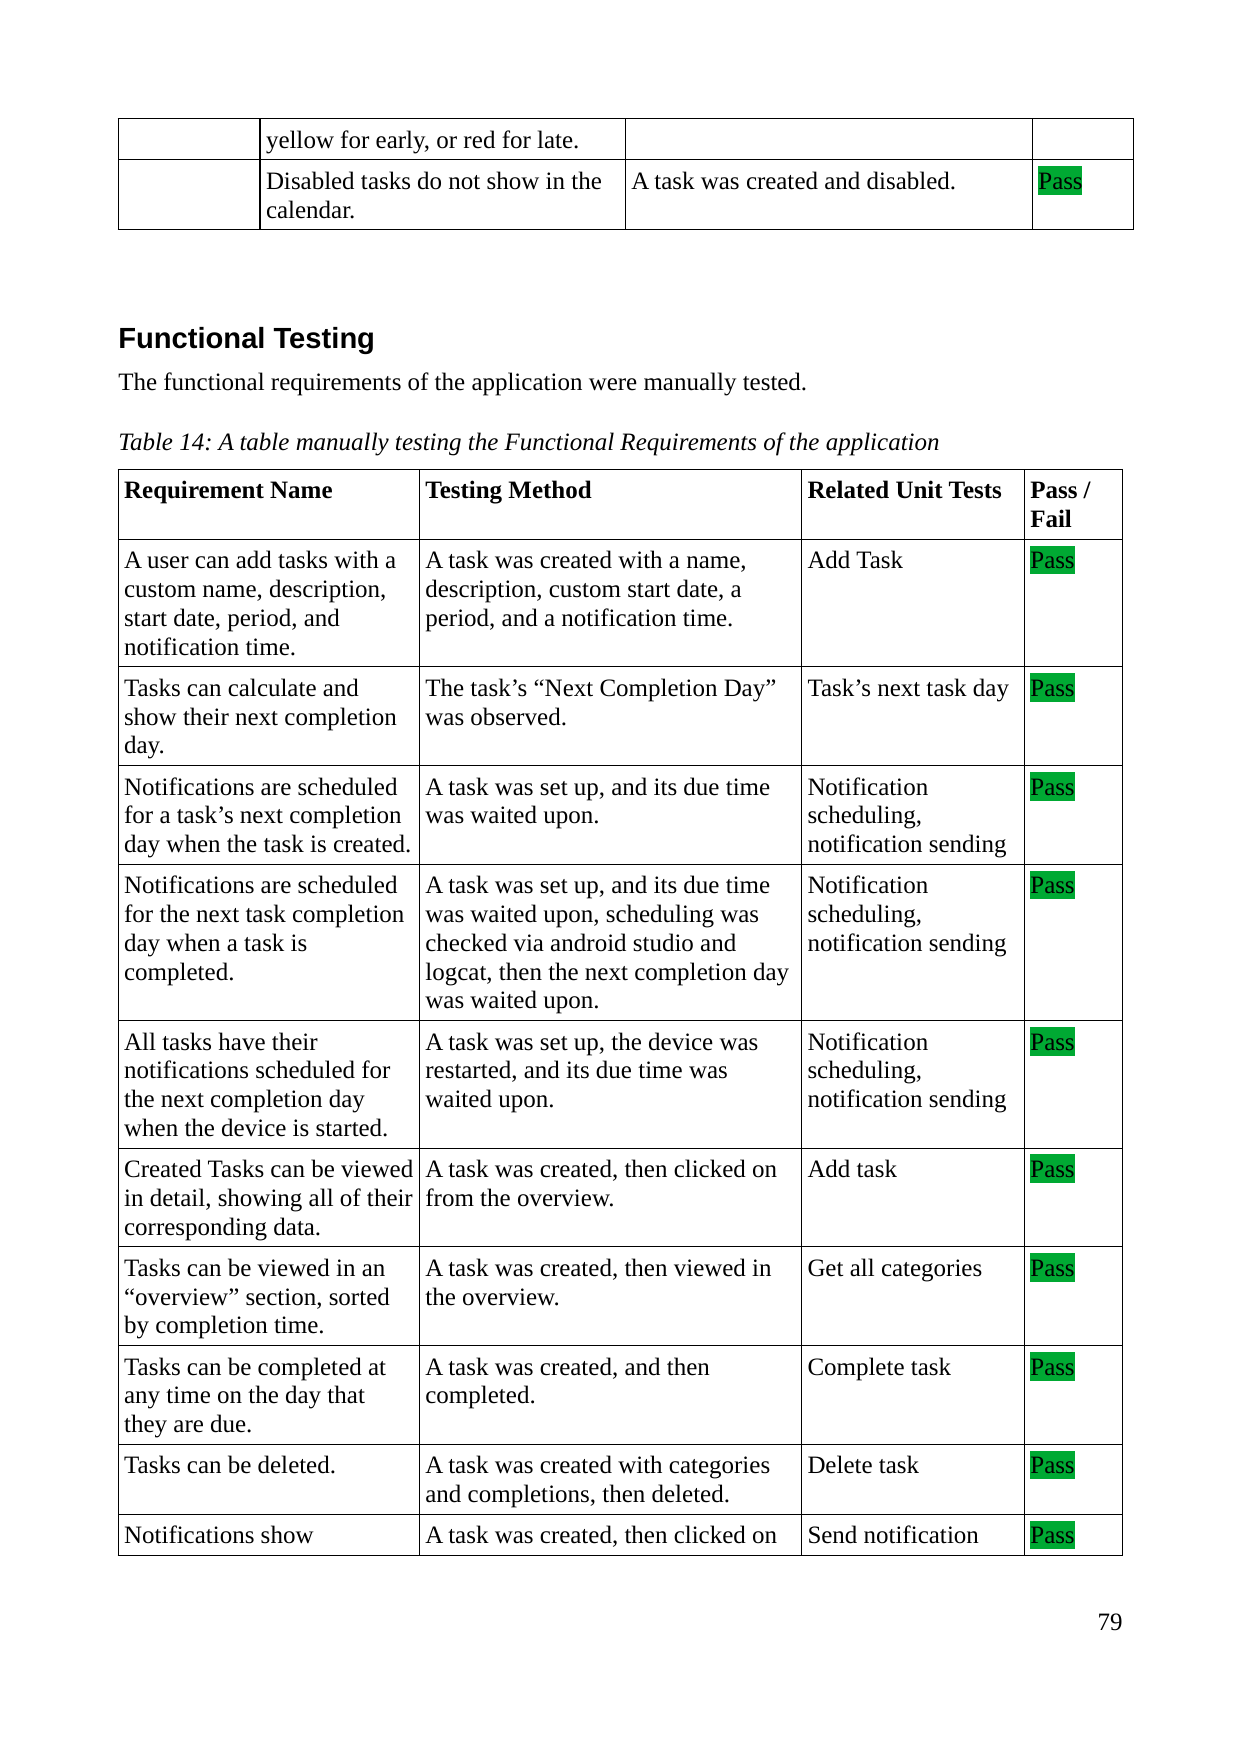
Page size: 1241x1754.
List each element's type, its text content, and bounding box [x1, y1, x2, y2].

table_cell Pass [1025, 540, 1122, 666]
table_cell Tasks can calculate and show their next completion day. [119, 667, 419, 765]
subtitle Functional Testing [118, 321, 1122, 355]
table_cell A user can add tasks with a custom name, description, start date, period, and notification time. [119, 540, 419, 666]
table_cell [1033, 119, 1133, 159]
table_cell A task was set up, and its due time was waited upon, scheduling was checked via android studio and logcat, then the next completion day was waited upon. [420, 865, 801, 1020]
table_header Testing Method [420, 470, 801, 539]
table_cell Tasks can be viewed in an “overview” section, sorted by completion time. [119, 1247, 419, 1345]
table_cell Pass [1033, 160, 1133, 229]
table_cell Pass [1025, 766, 1122, 864]
text Table 14: A table manually testing the Functional Requirements of the application [118, 427, 1122, 456]
table_cell Disabled tasks do not show in the calendar. [261, 160, 625, 229]
text The functional requirements of the application were manually tested. [118, 367, 1122, 396]
table_cell A task was created, and then completed. [420, 1346, 801, 1444]
table_header Related Unit Tests [802, 470, 1024, 539]
table_cell [119, 160, 259, 229]
table_cell Pass [1025, 1346, 1122, 1444]
table_cell A task was set up, the device was restarted, and its due time was waited upon. [420, 1021, 801, 1147]
table_cell yellow for early, or red for late. [261, 119, 625, 159]
table_cell Send notification [802, 1515, 1024, 1555]
table_cell A task was created, then viewed in the overview. [420, 1247, 801, 1345]
table_cell Pass [1025, 1247, 1122, 1345]
table_cell Delete task [802, 1445, 1024, 1514]
table_cell A task was created and disabled. [626, 160, 1032, 229]
table_cell All tasks have their notifications scheduled for the next completion day when the device is started. [119, 1021, 419, 1147]
table_cell Task’s next task day [802, 667, 1024, 765]
table_cell A task was set up, and its due time was waited upon. [420, 766, 801, 864]
table_cell Pass [1025, 667, 1122, 765]
table_cell Pass [1025, 865, 1122, 1020]
table_cell [119, 119, 259, 159]
table_cell A task was created with a name, description, custom start date, a period, and a notification time. [420, 540, 801, 666]
table_cell Add task [802, 1149, 1024, 1246]
table_cell A task was created with categories and completions, then deleted. [420, 1445, 801, 1514]
table_cell Pass [1025, 1149, 1122, 1246]
table_cell Notifications are scheduled for the next task completion day when a task is completed. [119, 865, 419, 1020]
table_cell A task was created, then clicked on [420, 1515, 801, 1555]
table_cell Get all categories [802, 1247, 1024, 1345]
table_cell Notifications show [119, 1515, 419, 1555]
table_cell Add Task [802, 540, 1024, 666]
table_cell [626, 119, 1032, 159]
table_cell Pass [1025, 1021, 1122, 1147]
table_cell Pass [1025, 1445, 1122, 1514]
table_cell Pass [1025, 1515, 1122, 1555]
table_cell Tasks can be completed at any time on the day that they are due. [119, 1346, 419, 1444]
table_cell A task was created, then clicked on from the overview. [420, 1149, 801, 1246]
table_cell Notification scheduling, notification sending [802, 1021, 1024, 1147]
table_header Pass / Fail [1025, 470, 1122, 539]
table_cell Notification scheduling, notification sending [802, 766, 1024, 864]
table_cell Created Tasks can be viewed in detail, showing all of their corresponding data. [119, 1149, 419, 1246]
table_cell Tasks can be deleted. [119, 1445, 419, 1514]
table_cell The task’s “Next Completion Day” was observed. [420, 667, 801, 765]
table_cell Complete task [802, 1346, 1024, 1444]
table_cell Notifications are scheduled for a task’s next completion day when the task is created. [119, 766, 419, 864]
table_cell Notification scheduling, notification sending [802, 865, 1024, 1020]
table_header Requirement Name [119, 470, 419, 539]
